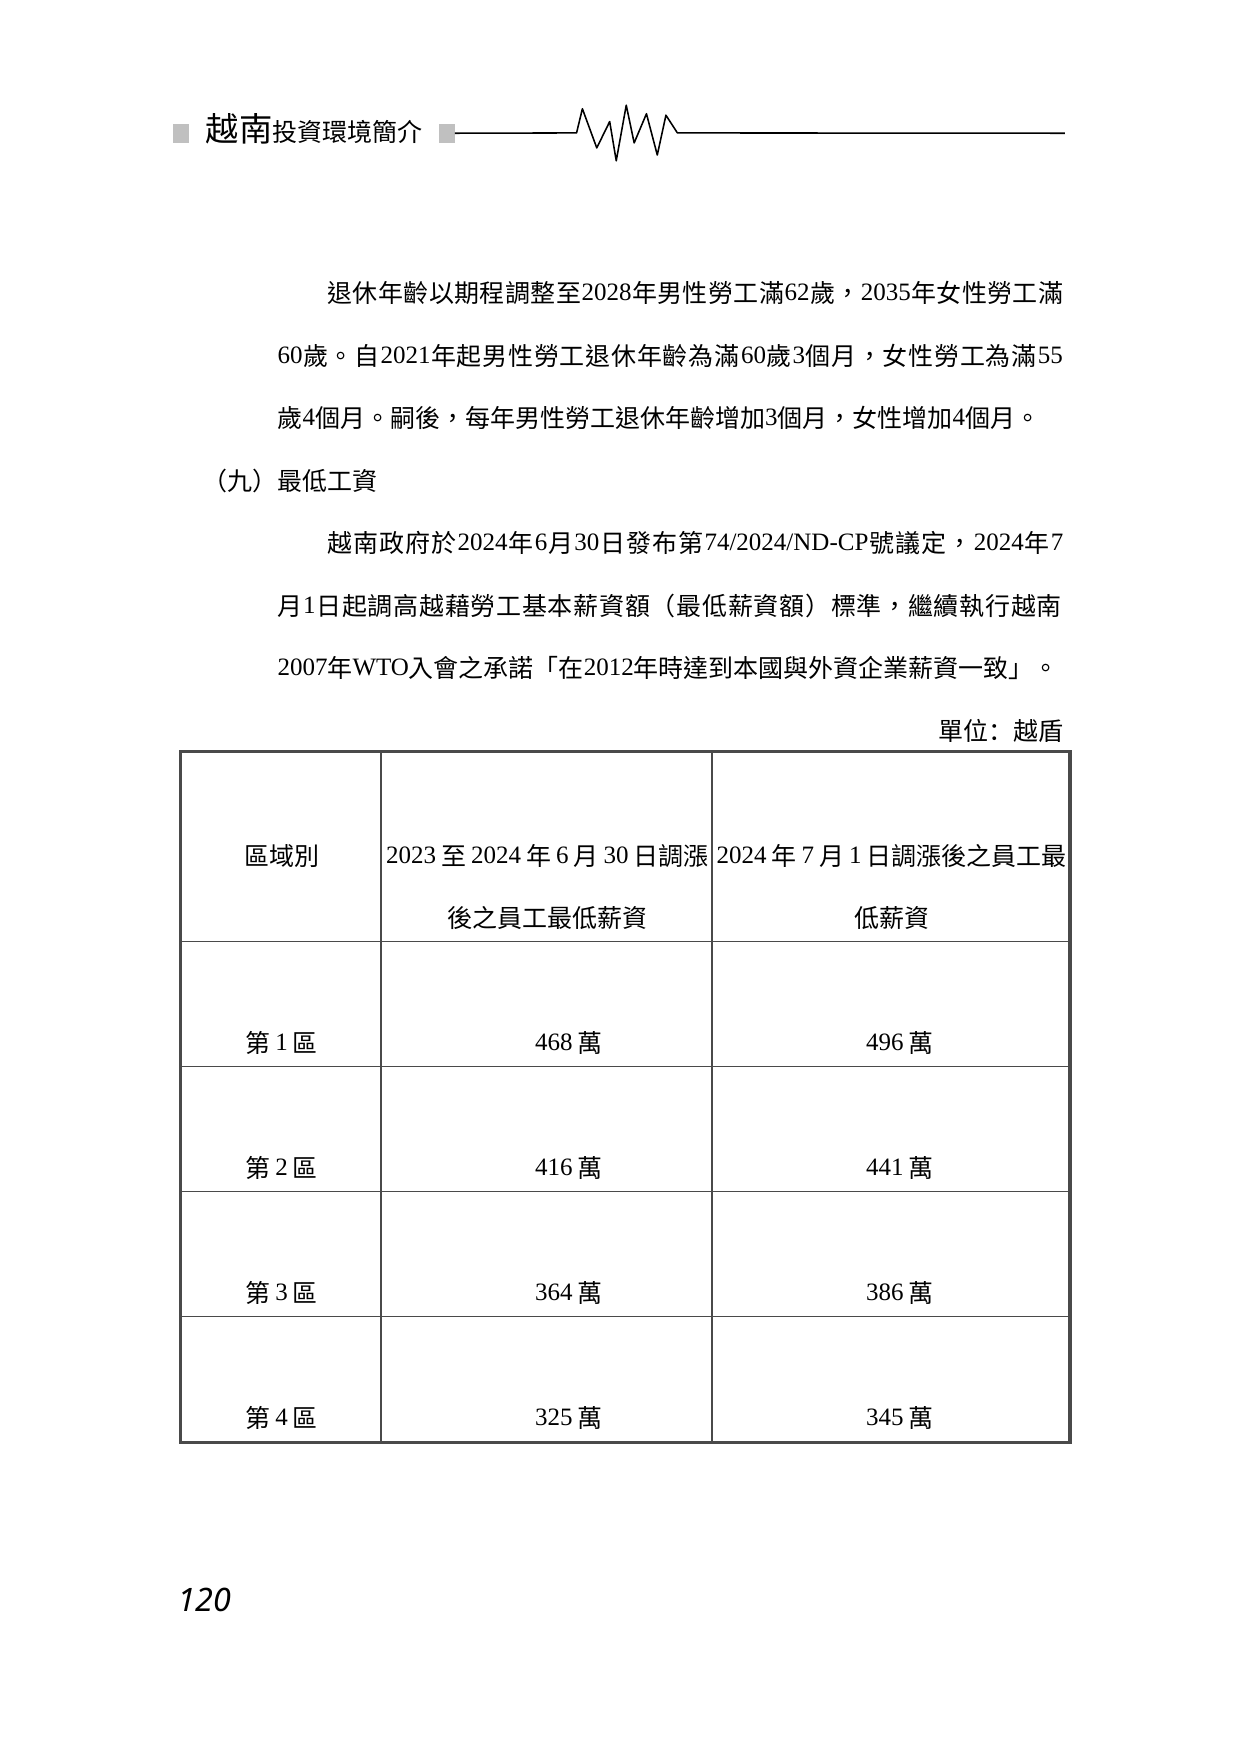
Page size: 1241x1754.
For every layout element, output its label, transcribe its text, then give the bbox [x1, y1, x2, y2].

table_header 2023至2024年6月30日調漲後之員工最低薪資 [382, 753, 711, 941]
table_cell 第3區 [182, 1192, 380, 1316]
table_cell 第1區 [182, 942, 380, 1066]
table_cell 468萬 [382, 942, 711, 1066]
text 退休年齡以期程調整至2028年男性勞工滿62歲，2035年女性勞工滿60歲。自2021年起男性勞工退休年齡為滿60歲3個月，女性勞工為滿55歲4個月。嗣後，每年男性勞工退休年齡增加3個月，女性增加4個月。 [277, 250, 1063, 438]
text 越南政府於2024年6月30日發布第74/2024/ND-CP號議定，2024年7月1日起調高越藉勞工基本薪資額（最低薪資額）標準，繼續執行越南2007年WTO入會之承諾「在2012年時達到本國與外資企業薪資一致」。 [277, 500, 1063, 688]
text 單位：越盾 [177, 688, 1063, 750]
table_cell 441萬 [713, 1067, 1068, 1191]
table_cell 364萬 [382, 1192, 711, 1316]
table_cell 第4區 [182, 1317, 380, 1441]
table_cell 386萬 [713, 1192, 1068, 1316]
table_cell 416萬 [382, 1067, 711, 1191]
table_cell 345萬 [713, 1317, 1068, 1441]
table_header 2024年7月1日調漲後之員工最低薪資 [713, 753, 1068, 941]
table_cell 325萬 [382, 1317, 711, 1441]
text （九）最低工資 [202, 438, 1063, 500]
table_header 區域別 [182, 753, 380, 941]
table_cell 496萬 [713, 942, 1068, 1066]
table_cell 第2區 [182, 1067, 380, 1191]
